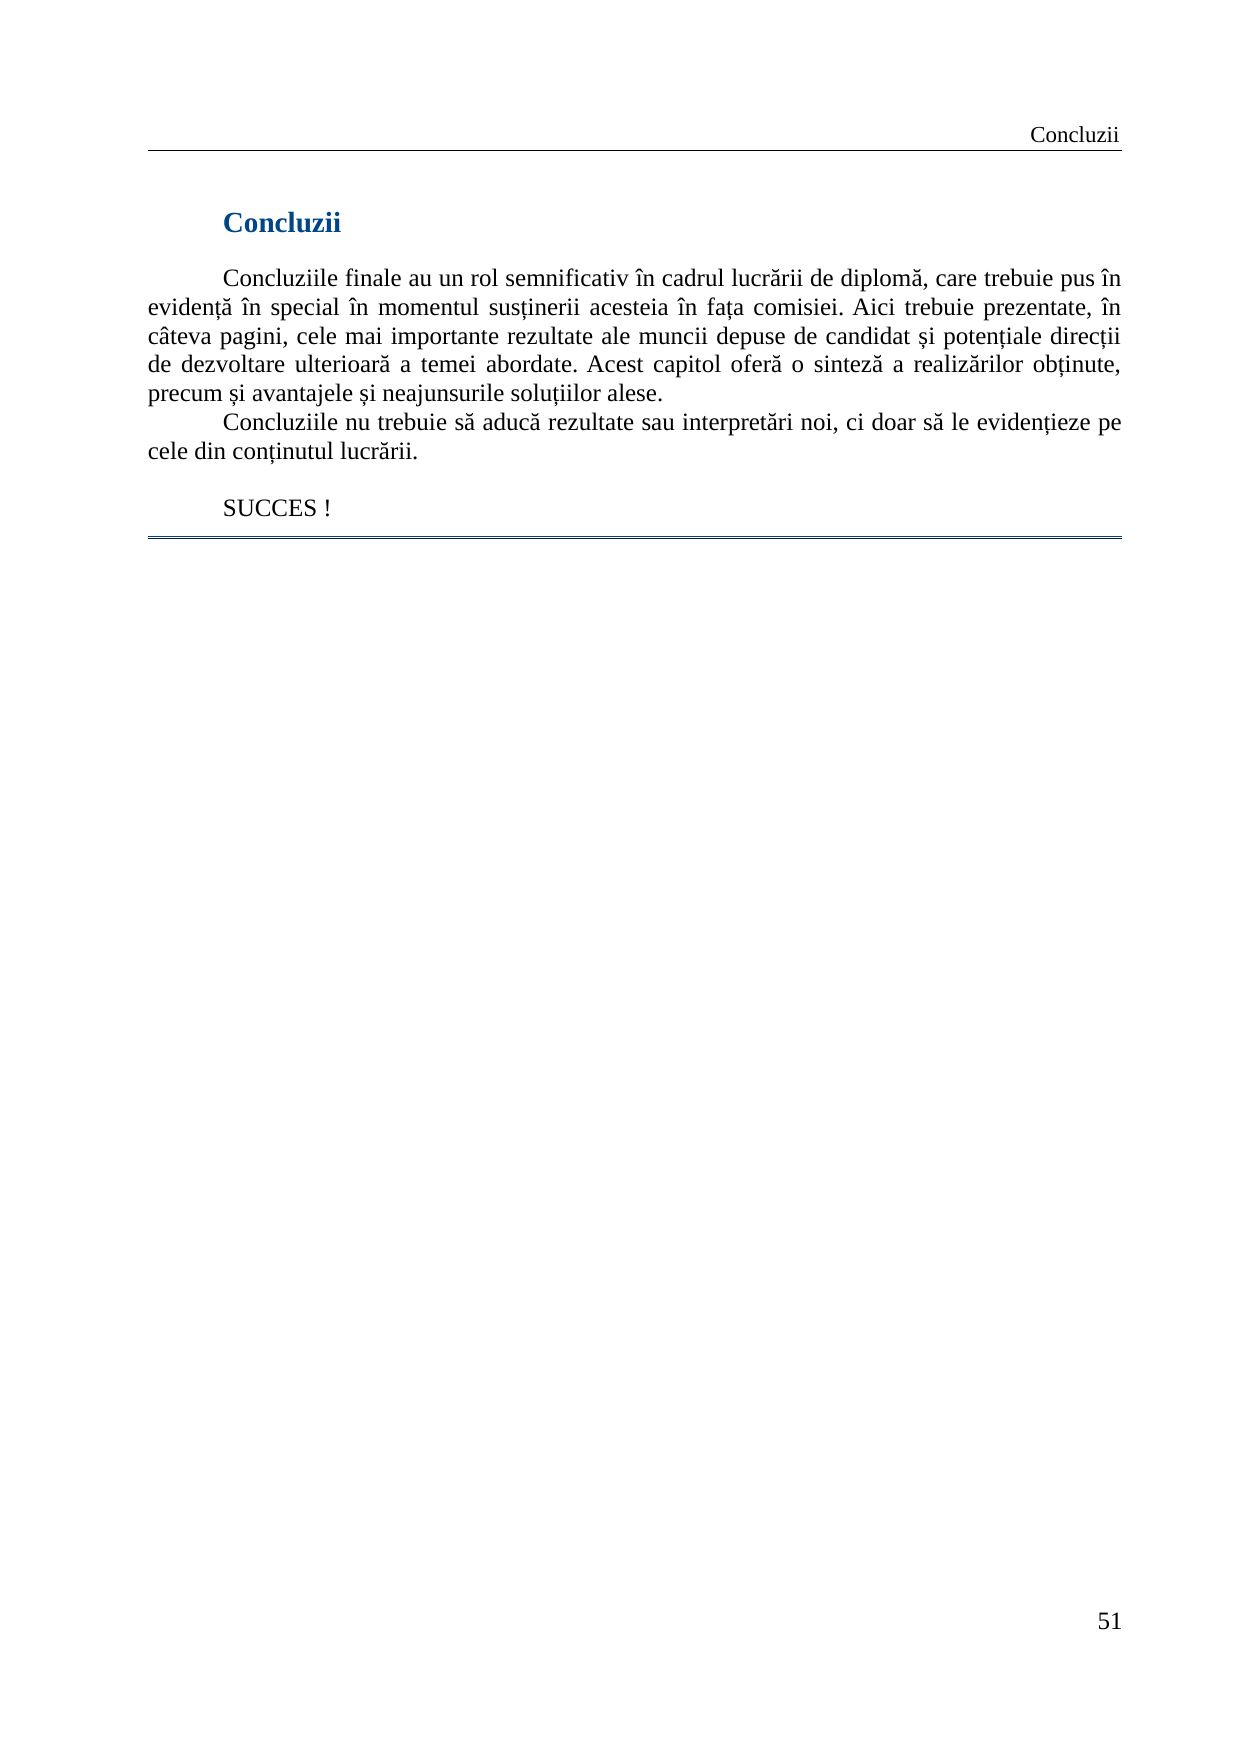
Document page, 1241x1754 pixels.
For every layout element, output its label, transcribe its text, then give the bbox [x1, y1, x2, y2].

subtitle Concluzii [148, 205, 1122, 238]
text Concluziile nu trebuie să aducă rezultate sau interpretări noi, ci doar să le evidențieze pe cele din conținutul lucrării. [148, 407, 1122, 464]
text SUCCES ! [148, 493, 1122, 522]
text Concluziile finale au un rol semnificativ în cadrul lucrării de diplomă, care trebuie pus în evidență în special în momentul susținerii acesteia în fața comisiei. Aici trebuie prezentate, în câteva pagini, cele mai importante rezultate ale muncii depuse de candidat și potențiale direcții de dezvoltare ulterioară a temei abordate. Acest capitol oferă o sinteză a realizărilor obținute, precum și avantajele și neajunsurile soluțiilor alese. [148, 263, 1122, 407]
